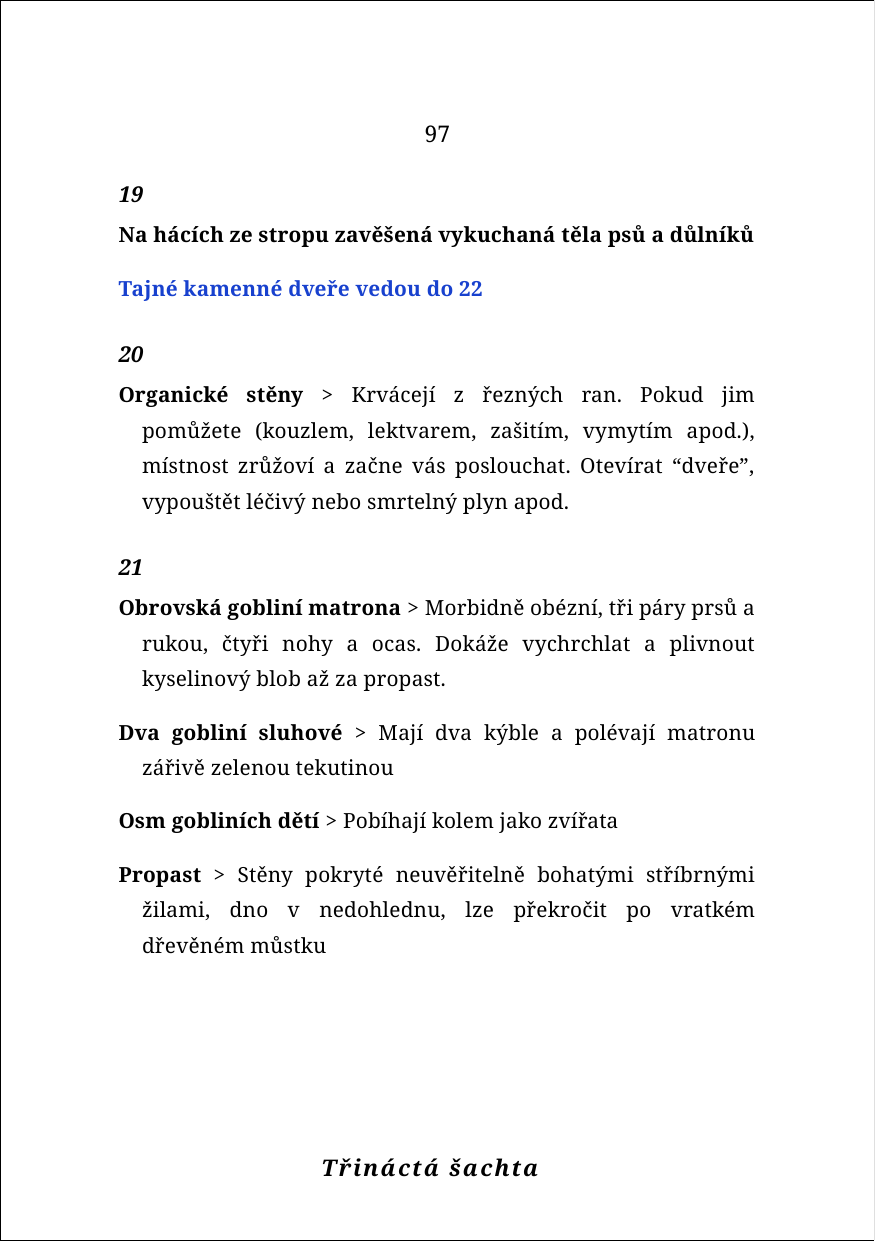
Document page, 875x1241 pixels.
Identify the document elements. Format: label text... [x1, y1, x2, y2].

text Tajné kamenné dveře vedou do 22 [118, 274, 756, 302]
text Propast > Stěny pokryté neuvěřitelně bohatými stříbrnými žilami, dno v nedohlednu, lze překročit po vratkém dřevěném můstku [118, 860, 756, 959]
text Obrovská gobliní matrona > Morbidně obézní, tři páry prsů a rukou, čtyři nohy a ocas. Dokáže vychrchlat a plivnout kyselinový blob až za propast. [118, 593, 756, 693]
text Dva gobliní sluhové > Mají dva kýble a polévají matronu zářivě zelenou tekutinou [118, 718, 756, 782]
subtitle 19 [118, 179, 756, 209]
subtitle 20 [118, 339, 756, 368]
subtitle 21 [118, 552, 756, 582]
text Organické stěny > Krvácejí z řezných ran. Pokud jim pomůžete (kouzlem, lektvarem, zašitím, vymytím apod.), místnost zrůžoví a začne vás poslouchat. Otevírat “dveře”, vypouštět léčivý nebo smrtelný plyn apod. [118, 380, 756, 515]
text Na hácích ze stropu zavěšená vykuchaná těla psů a důlníků [118, 221, 756, 249]
text Osm gobliních dětí > Pobíhají kolem jako zvířata [118, 806, 756, 835]
